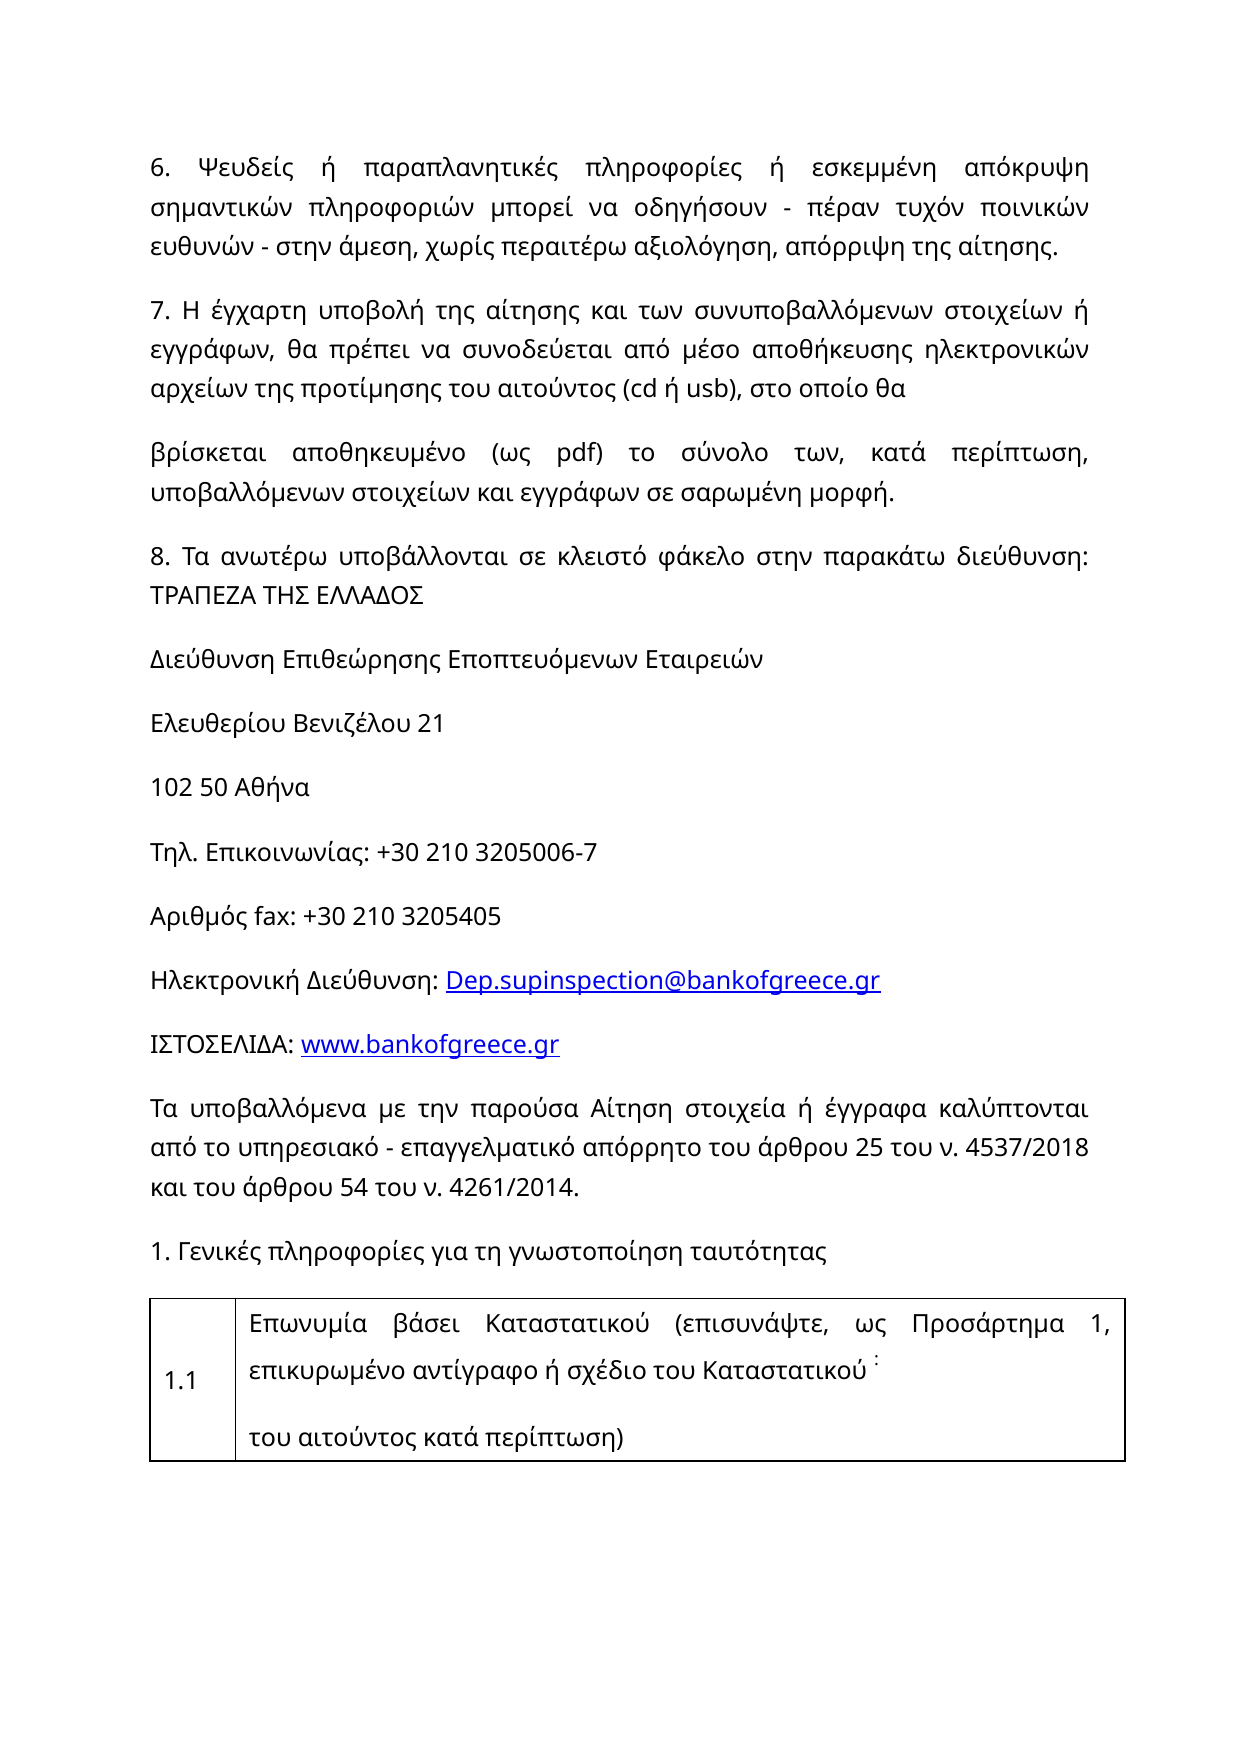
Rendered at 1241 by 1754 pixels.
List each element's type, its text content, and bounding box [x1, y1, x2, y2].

text 1. Γενικές πληροφορίες για τη γνωστοποίηση ταυτότητας [150, 1233, 1090, 1267]
text Αριθμός fax: +30 210 3205405 [150, 898, 1090, 932]
text 7. Η έγχαρτη υποβολή της αίτησης και των συνυποβαλλόμενων στοιχείων ή εγγράφων, θα πρέπει να συνοδεύεται από μέσο αποθήκευσης ηλεκτρονικών αρχείων της προτίμησης του αιτούντος (cd ή usb), στο οποίο θα [150, 292, 1090, 405]
text Ηλεκτρονική Διεύθυνση: Dep.supinspection@bankofgreece.gr [150, 962, 1090, 997]
table_header Επωνυμία βάσει Καταστατικού (επισυνάψτε, ως Προσάρτημα 1, επικυρωμένο αντίγραφο ή σχέδιο του Καταστατικού : του αιτούντος κατά περίπτωση) [236, 1299, 1124, 1460]
table_header 1.1 [151, 1299, 235, 1460]
text Τα υποβαλλόμενα με την παρούσα Αίτηση στοιχεία ή έγγραφα καλύπτονται από το υπηρεσιακό - επαγγελματικό απόρρητο του άρθρου 25 του ν. 4537/2018 και του άρθρου 54 του ν. 4261/2014. [150, 1091, 1090, 1203]
text 8. Τα ανωτέρω υποβάλλονται σε κλειστό φάκελο στην παρακάτω διεύθυνση: ΤΡΑΠΕΖΑ ΤΗΣ ΕΛΛΑΔΟΣ [150, 538, 1090, 612]
text Τηλ. Επικοινωνίας: +30 210 3205006-7 [150, 834, 1090, 868]
text Ελευθερίου Βενιζέλου 21 [150, 706, 1090, 740]
text Διεύθυνση Επιθεώρησης Εποπτευόμενων Εταιρειών [150, 642, 1090, 676]
text ΙΣΤΟΣΕΛΙΔΑ: www.bankofgreece.gr [150, 1027, 1090, 1061]
text 102 50 Αθήνα [150, 770, 1090, 804]
text βρίσκεται αποθηκευμένο (ως pdf) το σύνολο των, κατά περίπτωση, υποβαλλόμενων στοιχείων και εγγράφων σε σαρωμένη μορφή. [150, 435, 1090, 508]
text 6. Ψευδείς ή παραπλανητικές πληροφορίες ή εσκεμμένη απόκρυψη σημαντικών πληροφοριών μπορεί να οδηγήσουν - πέραν τυχόν ποινικών ευθυνών - στην άμεση, χωρίς περαιτέρω αξιολόγηση, απόρριψη της αίτησης. [150, 150, 1090, 262]
